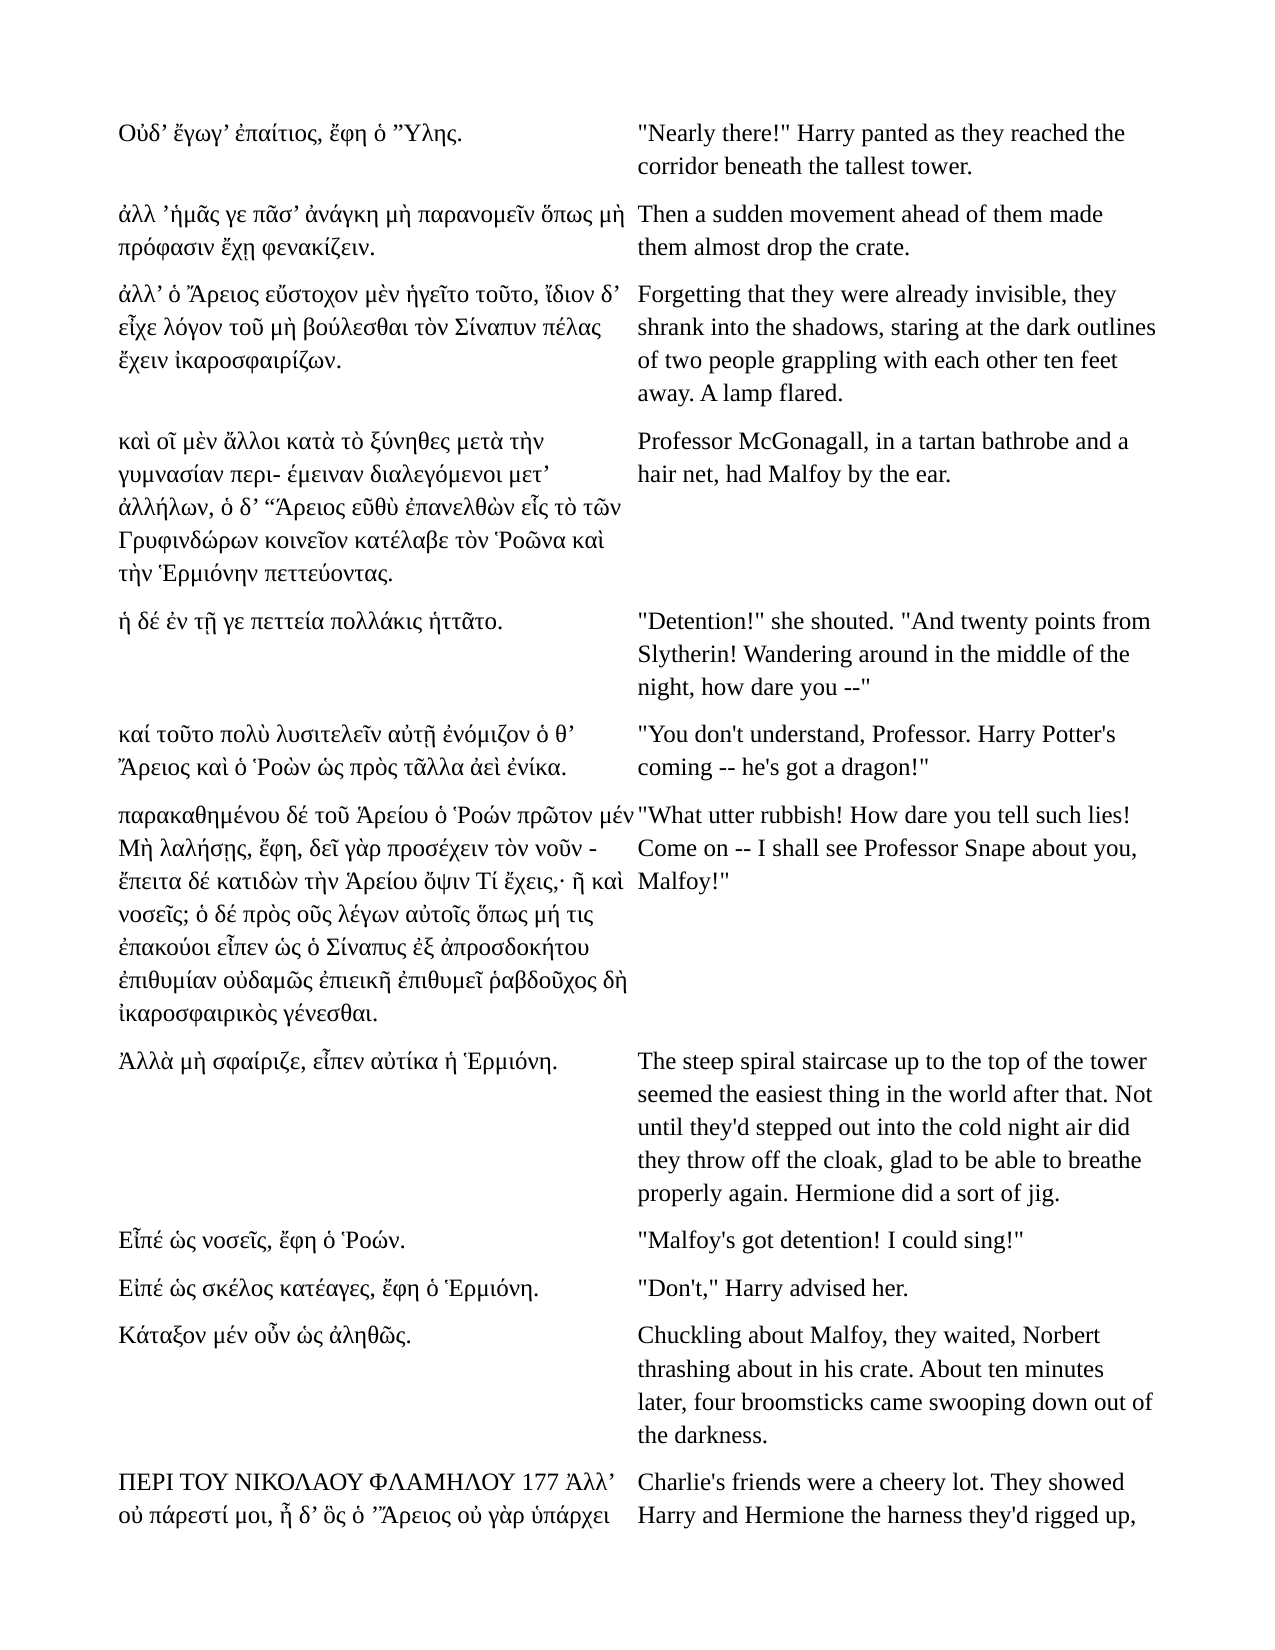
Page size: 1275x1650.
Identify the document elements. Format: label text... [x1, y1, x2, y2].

table_cell ἀλλ’ ὁ Ἄρειος εὔστοχον μὲν ἡγεῖτο τοῦτο, ἴδιον δ’ εἶχε λόγον τοῦ μὴ βούλεσθαι τὸν Σίναπυν πέλας ἔχειν ἰκαροσφαιρίζων. [118, 279, 637, 426]
table_cell Forgetting that they were already invisible, they shrank into the shadows, staring at the dark outlines of two people grappling with each other ten feet away. A lamp flared. [638, 279, 1157, 426]
table_cell καί τοῦτο πολὺ λυσιτελεῖν αὐτῇ ἐνόμιζον ὁ θ’ Ἄρειος καὶ ὁ Ῥοὼν ὡς πρὸς τᾶλλα ἀεὶ ἐνίκα. [118, 719, 637, 800]
table_cell παρακαθημένου δέ τοῦ Ἁρείου ὁ Ῥοών πρῶτον μέν Μὴ λαλήσῃς, ἔφη, δεῖ γὰρ προσέχειν τὸν νοῦν - ἔπειτα δέ κατιδὼν τὴν Ἁρείου ὄψιν Τί ἔχεις,· ῆ καὶ νοσεῖς; ὁ δέ πρὸς οῦς λέγων αὐτοῖς ὅπως μή τις ἐπακούοι εἶπεν ὡς ὁ Σίναπυς ἐξ ἀπροσδοκήτου ἐπιθυμίαν οὐδαμῶς ἐπιεικῆ ἐπιθυμεῖ ῥαβδοῦχος δὴ ἰκαροσφαιρικὸς γένεσθαι. [118, 800, 637, 1046]
table_cell καὶ οῖ μὲν ἄλλοι κατὰ τὸ ξύνηθες μετὰ τὴν γυμνασίαν περι- έμειναν διαλεγόμενοι μετ’ ἀλλήλων, ὁ δ’ “Άρειος εῦθὺ ἐπανελθὼν εἷς τὸ τῶν Γρυφινδώρων κοινεῖον κατέλαβε τὸν Ῥοῶνα καὶ τὴν Ἑρμιόνην πεττεύοντας. [118, 426, 637, 606]
table_cell Εἶπέ ὡς νοσεῖς, ἔφη ὁ Ῥοών. [118, 1225, 637, 1273]
table_cell Οὐδ’ ἔγωγ’ ἐπαίτιος, ἔφη ὁ ”Υλης. [118, 118, 637, 199]
table_cell Chuckling about Malfoy, they waited, Norbert thrashing about in his crate. About ten minutes later, four broomsticks came swooping down out of the darkness. [638, 1321, 1157, 1467]
table_cell Εἰπέ ὡς σκέλος κατέαγες, ἔφη ὁ Ἑρμιόνη. [118, 1273, 637, 1321]
table_cell ἡ δέ ἐν τῇ γε πεττεία πολλάκις ἡττᾶτο. [118, 606, 637, 719]
table_cell "Don't," Harry advised her. [638, 1273, 1157, 1321]
table_cell ἀλλ ’ἡμᾶς γε πᾶσ’ ἀνάγκη μὴ παρανομεῖν ὅπως μὴ πρόφασιν ἔχῃ φενακίζειν. [118, 199, 637, 279]
table_cell The steep spiral staircase up to the top of the tower seemed the easiest thing in the world after that. Not until they'd stepped out into the cold night air did they throw off the cloak, glad to be able to breathe properly again. Hermione did a sort of jig. [638, 1046, 1157, 1225]
table_cell ΠΕΡΙ ΤΟΥ ΝΙΚΟΛΑΟΥ ΦΛΑΜΗΛΟΥ 177 Ἀλλ’ οὐ πάρεστί μοι, ἦ δ’ ὃς ὁ ’Ἄρειος οὐ γὰρ ὑπάρχει [118, 1467, 637, 1529]
table_cell "Malfoy's got detention! I could sing!" [638, 1225, 1157, 1273]
table_cell Charlie's friends were a cheery lot. They showed Harry and Hermione the harness they'd rigged up, [638, 1467, 1157, 1529]
table_cell "What utter rubbish! How dare you tell such lies! Come on -- I shall see Professor Snape about you, Malfoy!" [638, 800, 1157, 1046]
table_cell "You don't understand, Professor. Harry Potter's coming -- he's got a dragon!" [638, 719, 1157, 800]
table_cell "Detention!" she shouted. "And twenty points from Slytherin! Wandering around in the middle of the night, how dare you --" [638, 606, 1157, 719]
table_cell Then a sudden movement ahead of them made them almost drop the crate. [638, 199, 1157, 279]
table_cell Ἀλλὰ μὴ σφαίριζε, εἶπεν αὐτίκα ἡ Ἑρμιόνη. [118, 1046, 637, 1225]
table_cell "Nearly there!" Harry panted as they reached the corridor beneath the tallest tower. [638, 118, 1157, 199]
table_cell Professor McGonagall, in a tartan bathrobe and a hair net, had Malfoy by the ear. [638, 426, 1157, 606]
table_cell Κάταξον μέν οὖν ὡς ἀληθῶς. [118, 1321, 637, 1467]
